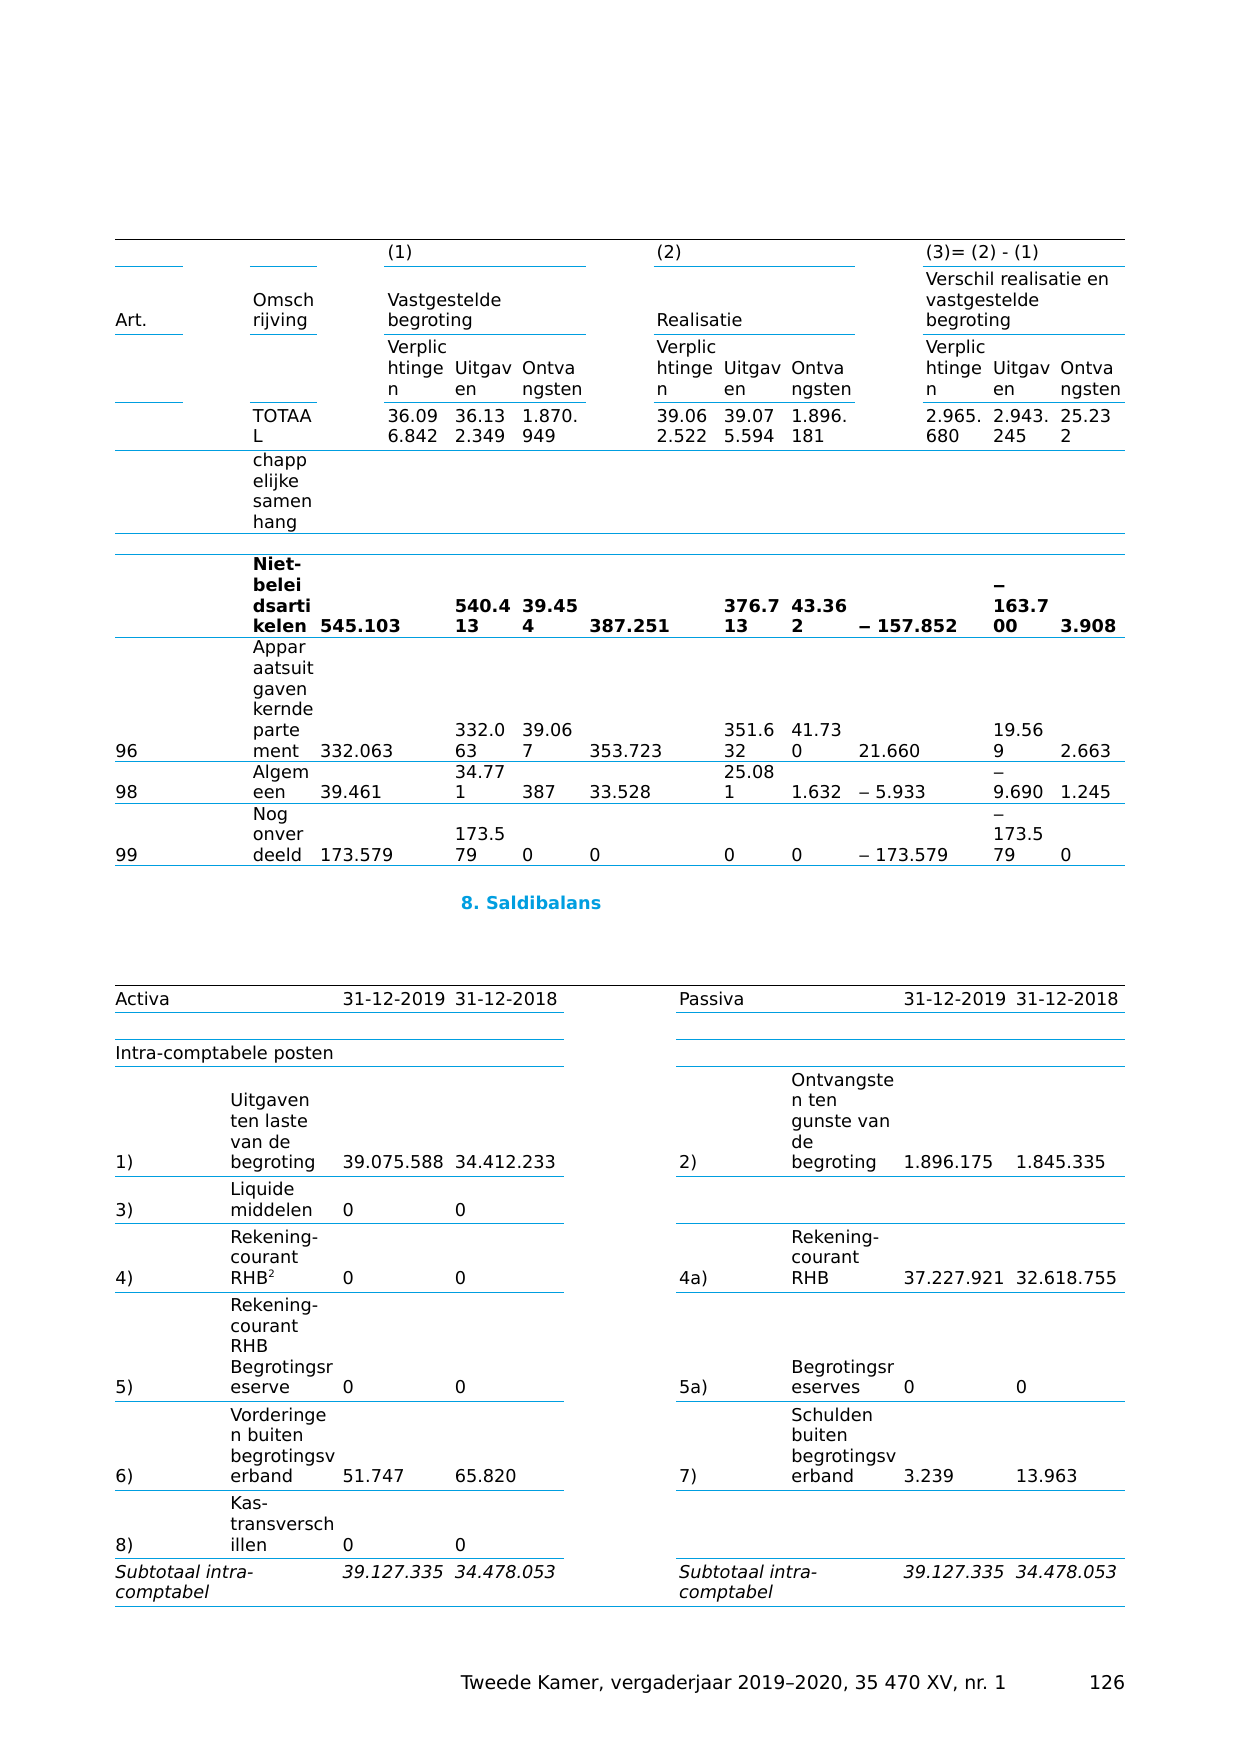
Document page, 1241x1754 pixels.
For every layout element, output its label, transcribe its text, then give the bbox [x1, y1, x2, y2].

table_cell [1057, 534, 1125, 554]
table_cell [788, 1491, 900, 1558]
table_cell [564, 986, 676, 1606]
table_cell [317, 240, 384, 450]
table_cell Ontvangsten [519, 335, 586, 402]
table_cell [788, 451, 855, 533]
table_cell [452, 534, 519, 554]
table_cell [317, 534, 452, 554]
table_cell 2) [676, 1067, 788, 1176]
table_cell 351.632 [721, 638, 788, 761]
table_cell 0 [1013, 1293, 1125, 1401]
table_cell 39.454 [519, 555, 586, 637]
table_cell 376.713 [721, 555, 788, 637]
table_cell 0 [340, 1224, 452, 1292]
table_cell Kas-transverschillen [227, 1491, 339, 1558]
table_cell Subtotaal intra-comptabel [115, 1559, 339, 1606]
table_cell Activa [115, 986, 339, 1012]
table_cell Uitgaven ten laste van de begroting [227, 1067, 339, 1176]
table_cell [900, 1177, 1013, 1223]
table_cell [250, 335, 317, 402]
table_cell TOTAAL [250, 403, 317, 450]
table_cell [586, 534, 721, 554]
table_cell 39.075.594 [721, 403, 788, 450]
table_cell Omschrijving [250, 267, 317, 334]
table_cell 96 [115, 638, 250, 761]
table_cell Uitgaven [721, 335, 788, 402]
table_cell 0 [340, 1177, 452, 1223]
table_cell (3)= (2) - (1) [923, 240, 1125, 266]
table_cell Apparaatsuitgaven kerndepartement [250, 638, 317, 761]
table_cell Schulden buiten begrotingsverband [788, 1402, 900, 1490]
table_cell 65.820 [452, 1402, 564, 1490]
table_cell [900, 1491, 1013, 1558]
table_cell 39.127.335 [340, 1559, 452, 1606]
table_cell Verplichtingen [923, 335, 990, 402]
table_cell 2.965.680 [923, 403, 990, 450]
table_cell [317, 451, 452, 533]
table_cell Passiva [676, 986, 900, 1012]
table_cell [900, 1013, 1013, 1039]
table_cell Rekening-courant RHB [788, 1224, 900, 1292]
table_cell 4a) [676, 1224, 788, 1292]
table_cell 37.227.921 [900, 1224, 1013, 1292]
table_cell 36.096.842 [384, 403, 452, 450]
table_cell 31-12-2018 [452, 986, 564, 1012]
table_cell Subtotaal intra-comptabel [676, 1559, 900, 1606]
table_cell [250, 534, 317, 554]
table_cell [115, 451, 250, 533]
table_cell 173.579 [452, 804, 519, 865]
table_cell Niet-beleidsartikelen [250, 555, 317, 637]
table_cell 25.232 [1057, 403, 1125, 450]
table_cell 0 [452, 1224, 564, 1292]
table_cell [1013, 1013, 1125, 1039]
table_cell Liquide middelen [227, 1177, 339, 1223]
table_cell 353.723 [586, 638, 721, 761]
table_cell 0 [452, 1177, 564, 1223]
table_cell 31-12-2019 [340, 986, 452, 1012]
table_cell [788, 1177, 900, 1223]
table_cell 31-12-2018 [1013, 986, 1125, 1012]
table_cell [519, 534, 586, 554]
table_cell [115, 240, 182, 266]
table_cell Uitgaven [990, 335, 1057, 402]
table_cell 0 [519, 804, 586, 865]
table_cell ‒ 5.933 [855, 762, 990, 803]
table_cell 36.132.349 [452, 403, 519, 450]
table_cell [115, 403, 182, 450]
table_cell [900, 1040, 1013, 1066]
table_cell 39.127.335 [900, 1559, 1013, 1606]
table_cell 41.730 [788, 638, 855, 761]
table_cell 34.771 [452, 762, 519, 803]
table_cell [1013, 1040, 1125, 1066]
table_cell Ontvangsten [1057, 335, 1125, 402]
table_cell 2.943.245 [990, 403, 1057, 450]
table_cell 0 [452, 1293, 564, 1401]
table_cell [721, 451, 788, 533]
table_cell [676, 1491, 788, 1558]
table_cell 0 [340, 1491, 452, 1558]
table_cell [183, 240, 250, 450]
table_cell [115, 1013, 339, 1039]
table_cell 5) [115, 1293, 227, 1401]
table_cell [115, 534, 250, 554]
table_cell 32.618.755 [1013, 1224, 1125, 1292]
table_cell 39.062.522 [654, 403, 721, 450]
table_cell [788, 534, 855, 554]
table_cell 4) [115, 1224, 227, 1292]
table_cell [1057, 451, 1125, 533]
table_cell [1013, 1491, 1125, 1558]
table_cell [586, 451, 721, 533]
table_cell [855, 534, 990, 554]
table_cell 1.245 [1057, 762, 1125, 803]
table_cell [340, 1013, 452, 1039]
table_cell 51.747 [340, 1402, 452, 1490]
table_cell [990, 534, 1057, 554]
table_cell Ontvangsten [788, 335, 855, 402]
table_cell 540.413 [452, 555, 519, 637]
table_cell 39.461 [317, 762, 452, 803]
table_cell 98 [115, 762, 250, 803]
table_cell 1.632 [788, 762, 855, 803]
table_cell 21.660 [855, 638, 990, 761]
table_cell 8) [115, 1491, 227, 1558]
table_cell 3.908 [1057, 555, 1125, 637]
table_cell 33.528 [586, 762, 721, 803]
table_cell Realisatie [654, 267, 855, 334]
table_cell Art. [115, 267, 182, 334]
table_cell 6) [115, 1402, 227, 1490]
table_cell Nog onverdeeld [250, 804, 317, 865]
title 8. Saldibalans [461, 891, 1125, 914]
table_cell [855, 451, 990, 533]
table_cell 2.663 [1057, 638, 1125, 761]
table_cell 1.896.175 [900, 1067, 1013, 1176]
table_cell ‒ 173.579 [990, 804, 1057, 865]
table_cell Begrotingsreserves [788, 1293, 900, 1401]
table_cell [676, 1040, 788, 1066]
table_cell [115, 335, 182, 402]
table_cell 34.478.053 [1013, 1559, 1125, 1606]
table_cell 3.239 [900, 1402, 1013, 1490]
table_cell [990, 451, 1057, 533]
table_cell Rekening-courant RHB2 [227, 1224, 339, 1292]
table_cell 25.081 [721, 762, 788, 803]
table_cell Rekening-courant RHB Begrotingsreserve [227, 1293, 339, 1401]
table_cell 0 [1057, 804, 1125, 865]
table_cell 545.103 [317, 555, 452, 637]
table_cell [115, 555, 250, 637]
table_cell [1013, 1177, 1125, 1223]
table_cell 332.063 [317, 638, 452, 761]
table_cell ‒ 173.579 [855, 804, 990, 865]
table_cell [250, 240, 317, 266]
table_cell 1) [115, 1067, 227, 1176]
table_cell 332.063 [452, 638, 519, 761]
table_cell 13.963 [1013, 1402, 1125, 1490]
table_cell Verplichtingen [384, 335, 452, 402]
table_cell 387.251 [586, 555, 721, 637]
table_cell 1.845.335 [1013, 1067, 1125, 1176]
table_cell 0 [340, 1293, 452, 1401]
table_cell 1.870.949 [519, 403, 586, 450]
table_cell (1) [384, 240, 586, 266]
table_cell (2) [654, 240, 855, 266]
table_cell 0 [788, 804, 855, 865]
table_cell [855, 240, 923, 450]
table_cell 173.579 [317, 804, 452, 865]
table_cell 387 [519, 762, 586, 803]
table_cell 0 [721, 804, 788, 865]
table_cell [788, 1040, 900, 1066]
table_cell 5a) [676, 1293, 788, 1401]
table_cell 39.075.588 [340, 1067, 452, 1176]
table_cell ‒ 157.852 [855, 555, 990, 637]
table_cell [676, 1013, 900, 1039]
table_cell [452, 1013, 564, 1039]
table_cell [721, 534, 788, 554]
table_cell 3) [115, 1177, 227, 1223]
table_cell [676, 1177, 788, 1223]
table_cell Vastgestelde begroting [384, 267, 586, 334]
table_cell 1.896.181 [788, 403, 855, 450]
table_header Tabel 93 Departementale verantwoordingsstaat 2019 van het Ministerie van Sociale Zaken en Werkgelegenheid (XV) (bedragen x € 1.000) [115, 191, 1125, 239]
table_cell Ontvangsten ten gunste van de begroting [788, 1067, 900, 1176]
table_cell 31-12-2019 [900, 986, 1013, 1012]
table_cell 0 [452, 1491, 564, 1558]
table_cell [340, 1040, 452, 1066]
table_cell 0 [900, 1293, 1013, 1401]
table_cell [586, 240, 653, 450]
table_cell [452, 1040, 564, 1066]
table_cell Algemeen [250, 762, 317, 803]
table_cell 99 [115, 804, 250, 865]
table_cell ‒ 163.700 [990, 555, 1057, 637]
table_cell Vorderingen buiten begrotingsverband [227, 1402, 339, 1490]
table_cell 34.412.233 [452, 1067, 564, 1176]
table_header Tabel 94 Saldibalans per 31 december 2019 van het Ministerie van Sociale Zaken en Werkgelegenheid (XV) (bedragen x € 1.000)1 [115, 938, 1125, 985]
table_cell Verschil realisatie en vastgestelde begroting [923, 267, 1125, 334]
table_cell chappelijke samenhang [250, 451, 317, 533]
table_cell [519, 451, 586, 533]
table_cell 34.478.053 [452, 1559, 564, 1606]
table_cell 39.067 [519, 638, 586, 761]
table_cell 0 [586, 804, 721, 865]
table_cell [452, 451, 519, 533]
table_cell ‒ 9.690 [990, 762, 1057, 803]
table_cell Intra-comptabele posten [115, 1040, 339, 1066]
table_cell Uitgaven [452, 335, 519, 402]
table_cell 43.362 [788, 555, 855, 637]
table_cell Verplichtingen [654, 335, 721, 402]
table_cell 19.569 [990, 638, 1057, 761]
table_cell 7) [676, 1402, 788, 1490]
